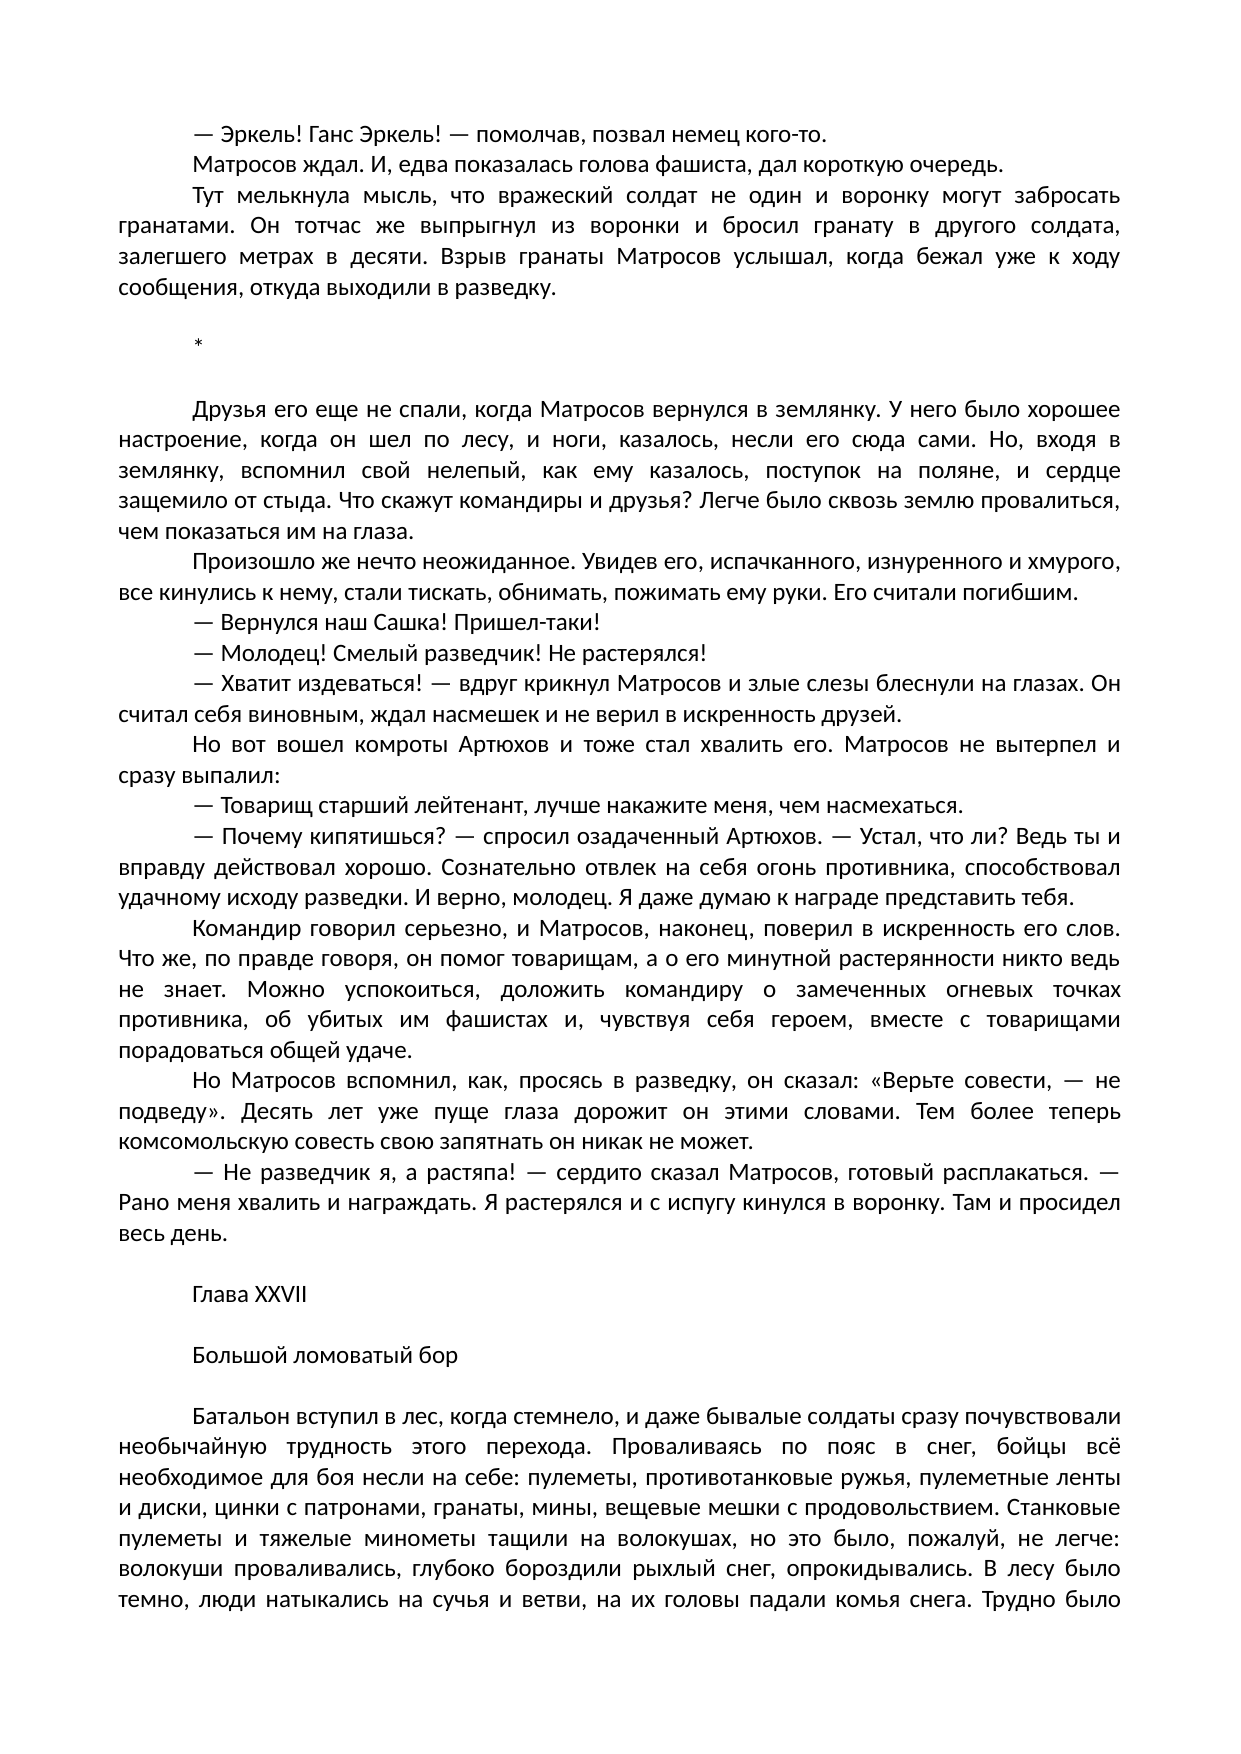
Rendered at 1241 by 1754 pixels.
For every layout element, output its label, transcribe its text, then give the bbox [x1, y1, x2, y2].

text Друзья его еще не спали, когда Матросов вернулся в землянку. У него было хорошее настроение, когда он шел по лесу, и ноги, казалось, несли его сюда сами. Но, входя в землянку, вспомнил свой нелепый, как ему казалось, поступок на поляне, и сердце защемило от стыда. Что скажут командиры и друзья? Легче было сквозь землю провалиться, чем показаться им на глаза. [118, 393, 1122, 545]
text Большой ломоватый бор [118, 1339, 1122, 1369]
text — Вернулся наш Сашка! Пришел-таки! [118, 606, 1122, 637]
text — Товарищ старший лейтенант, лучше накажите меня, чем насмехаться. [118, 789, 1122, 820]
text Матросов ждал. И, едва показалась голова фашиста, дал короткую очередь. [118, 149, 1122, 179]
text — Молодец! Смелый разведчик! Не растерялся! [118, 637, 1122, 667]
text — Хватит издеваться! — вдруг крикнул Матросов и злые слезы блеснули на глазах. Он считал себя виновным, ждал насмешек и не верил в искренность друзей. [118, 667, 1122, 728]
text Но Матросов вспомнил, как, просясь в разведку, он сказал: «Верьте совести, — не подведу». Десять лет уже пуще глаза дорожит он этими словами. Тем более теперь комсомольскую совесть свою запятнать он никак не может. [118, 1064, 1122, 1156]
text * [118, 332, 1122, 362]
text Глава XXVII [118, 1278, 1122, 1308]
text Произошло же нечто неожиданное. Увидев его, испачканного, изнуренного и хмурого, все кинулись к нему, стали тискать, обнимать, пожимать ему руки. Его считали погибшим. [118, 545, 1122, 606]
text Командир говорил серьезно, и Матросов, наконец, поверил в искренность его слов. Что же, по правде говоря, он помог товарищам, а о его минутной растерянности никто ведь не знает. Можно успокоиться, доложить командиру о замеченных огневых точках противника, об убитых им фашистах и, чувствуя себя героем, вместе с товарищами порадоваться общей удаче. [118, 912, 1122, 1064]
text Батальон вступил в лес, когда стемнело, и даже бывалые солдаты сразу почувствовали необычайную трудность этого перехода. Проваливаясь по пояс в снег, бойцы всё необходимое для боя несли на себе: пулеметы, противотанковые ружья, пулеметные ленты и диски, цинки с патронами, гранаты, мины, вещевые мешки с продовольствием. Станковые пулеметы и тяжелые минометы тащили на волокушах, но это было, пожалуй, не легче: волокуши проваливались, глубоко бороздили рыхлый снег, опрокидывались. В лесу было темно, люди натыкались на сучья и ветви, на их головы падали комья снега. Трудно было [118, 1400, 1122, 1614]
text — Эркель! Ганс Эркель! — помолчав, позвал немец кого-то. [118, 118, 1122, 149]
text Тут мелькнула мысль, что вражеский солдат не один и воронку могут забросать гранатами. Он тотчас же выпрыгнул из воронки и бросил гранату в другого солдата, залегшего метрах в десяти. Взрыв гранаты Матросов услышал, когда бежал уже к ходу сообщения, откуда выходили в разведку. [118, 179, 1122, 301]
text — Почему кипятишься? — спросил озадаченный Артюхов. — Устал, что ли? Ведь ты и вправду действовал хорошо. Сознательно отвлек на себя огонь противника, способствовал удачному исходу разведки. И верно, молодец. Я даже думаю к награде представить тебя. [118, 820, 1122, 912]
text Но вот вошел комроты Артюхов и тоже стал хвалить его. Матросов не вытерпел и сразу выпалил: [118, 728, 1122, 789]
text — Не разведчик я, а растяпа! — сердито сказал Матросов, готовый расплакаться. — Рано меня хвалить и награждать. Я растерялся и с испугу кинулся в воронку. Там и просидел весь день. [118, 1156, 1122, 1247]
